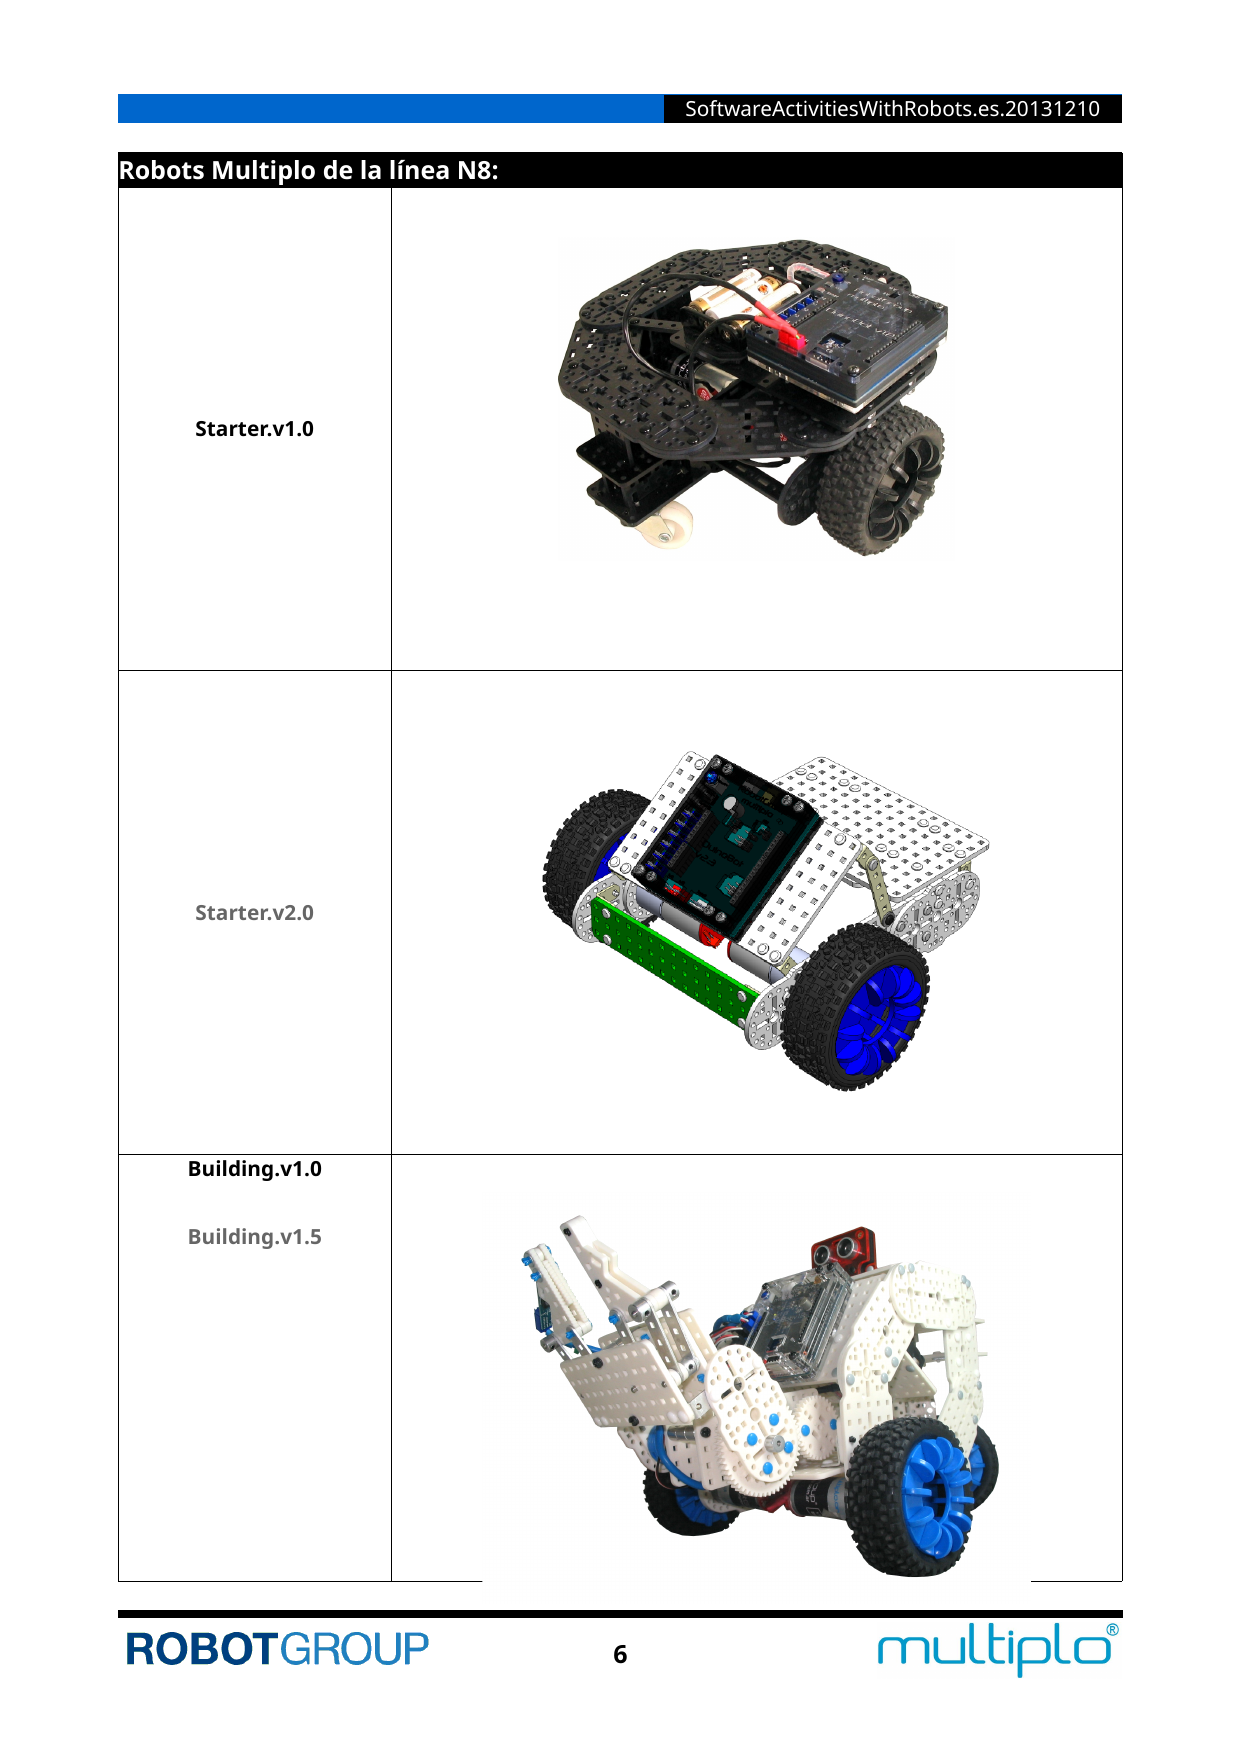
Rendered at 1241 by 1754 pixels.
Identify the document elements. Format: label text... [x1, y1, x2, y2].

table_cell [392, 188, 1122, 670]
table_cell Starter.v1.0 [119, 188, 391, 670]
picture [118, 1622, 434, 1673]
picture [877, 1622, 1123, 1679]
table_cell Building.v1.0 Building.v1.5 [119, 1155, 391, 1581]
picture [484, 705, 1029, 1126]
table_cell [392, 1155, 1122, 1581]
table_cell Starter.v2.0 [119, 671, 391, 1154]
picture [557, 237, 956, 561]
table_cell [392, 671, 1122, 1154]
picture [482, 1192, 1031, 1604]
